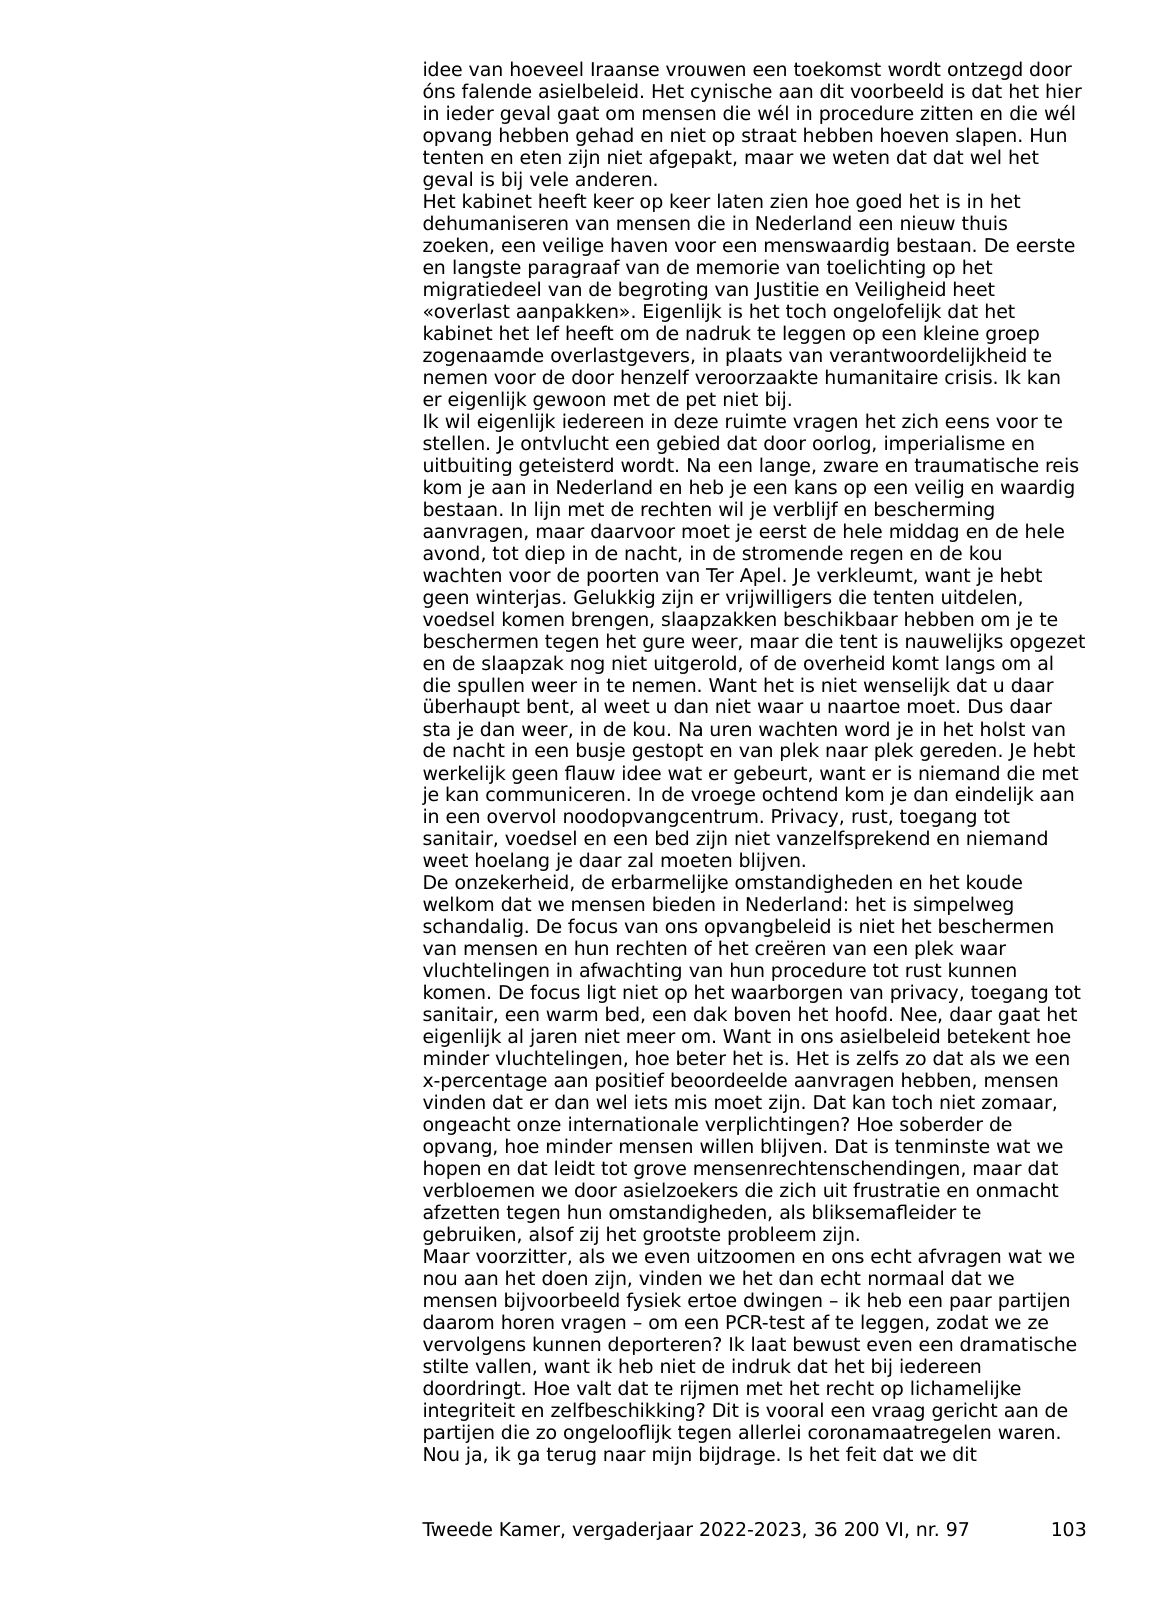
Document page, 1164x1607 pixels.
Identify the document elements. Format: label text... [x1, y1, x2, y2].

text Ik wil eigenlijk iedereen in deze ruimte vragen het zich eens voor te stellen. Je ontvlucht een gebied dat door oorlog, imperialisme en uitbuiting geteisterd wordt. Na een lange, zware en traumatische reis kom je aan in Nederland en heb je een kans op een veilig en waardig bestaan. In lijn met de rechten wil je verblijf en bescherming aanvragen, maar daarvoor moet je eerst de hele middag en de hele avond, tot diep in de nacht, in de stromende regen en de kou wachten voor de poorten van Ter Apel. Je verkleumt, want je hebt geen winterjas. Gelukkig zijn er vrijwilligers die tenten uitdelen, voedsel komen brengen, slaapzakken beschikbaar hebben om je te beschermen tegen het gure weer, maar die tent is nauwelijks opgezet en de slaapzak nog niet uitgerold, of de overheid komt langs om al die spullen weer in te nemen. Want het is niet wenselijk dat u daar überhaupt bent, al weet u dan niet waar u naartoe moet. Dus daar sta je dan weer, in de kou. Na uren wachten word je in het holst van de nacht in een busje gestopt en van plek naar plek gereden. Je hebt werkelijk geen flauw idee wat er gebeurt, want er is niemand die met je kan communiceren. In de vroege ochtend kom je dan eindelijk aan in een overvol noodopvangcentrum. Privacy, rust, toegang tot sanitair, voedsel en een bed zijn niet vanzelfsprekend en niemand weet hoelang je daar zal moeten blijven. [422, 411, 1087, 872]
text De onzekerheid, de erbarmelijke omstandigheden en het koude welkom dat we mensen bieden in Nederland: het is simpelweg schandalig. De focus van ons opvangbeleid is niet het beschermen van mensen en hun rechten of het creëren van een plek waar vluchtelingen in afwachting van hun procedure tot rust kunnen komen. De focus ligt niet op het waarborgen van privacy, toegang tot sanitair, een warm bed, een dak boven het hoofd. Nee, daar gaat het eigenlijk al jaren niet meer om. Want in ons asielbeleid betekent hoe minder vluchtelingen, hoe beter het is. Het is zelfs zo dat als we een x-percentage aan positief beoordeelde aanvragen hebben, mensen vinden dat er dan wel iets mis moet zijn. Dat kan toch niet zomaar, ongeacht onze internationale verplichtingen? Hoe soberder de opvang, hoe minder mensen willen blijven. Dat is tenminste wat we hopen en dat leidt tot grove mensenrechtenschendingen, maar dat verbloemen we door asielzoekers die zich uit frustratie en onmacht afzetten tegen hun omstandigheden, als bliksemafleider te gebruiken, alsof zij het grootste probleem zijn. [422, 872, 1087, 1246]
text Het kabinet heeft keer op keer laten zien hoe goed het is in het dehumaniseren van mensen die in Nederland een nieuw thuis zoeken, een veilige haven voor een menswaardig bestaan. De eerste en langste paragraaf van de memorie van toelichting op het migratiedeel van de begroting van Justitie en Veiligheid heet «overlast aanpakken». Eigenlijk is het toch ongelofelijk dat het kabinet het lef heeft om de nadruk te leggen op een kleine groep zogenaamde overlastgevers, in plaats van verantwoordelijkheid te nemen voor de door henzelf veroorzaakte humanitaire crisis. Ik kan er eigenlijk gewoon met de pet niet bij. [422, 191, 1087, 411]
text idee van hoeveel Iraanse vrouwen een toekomst wordt ontzegd door óns falende asielbeleid. Het cynische aan dit voorbeeld is dat het hier in ieder geval gaat om mensen die wél in procedure zitten en die wél opvang hebben gehad en niet op straat hebben hoeven slapen. Hun tenten en eten zijn niet afgepakt, maar we weten dat dat wel het geval is bij vele anderen. [422, 59, 1087, 191]
text Maar voorzitter, als we even uitzoomen en ons echt afvragen wat we nou aan het doen zijn, vinden we het dan echt normaal dat we mensen bijvoorbeeld fysiek ertoe dwingen – ik heb een paar partijen daarom horen vragen – om een PCR-test af te leggen, zodat we ze vervolgens kunnen deporteren? Ik laat bewust even een dramatische stilte vallen, want ik heb niet de indruk dat het bij iedereen doordringt. Hoe valt dat te rijmen met het recht op lichamelijke integriteit en zelfbeschikking? Dit is vooral een vraag gericht aan de partijen die zo ongelooflijk tegen allerlei coronamaatregelen waren. Nou ja, ik ga terug naar mijn bijdrage. Is het feit dat we dit [422, 1246, 1087, 1466]
